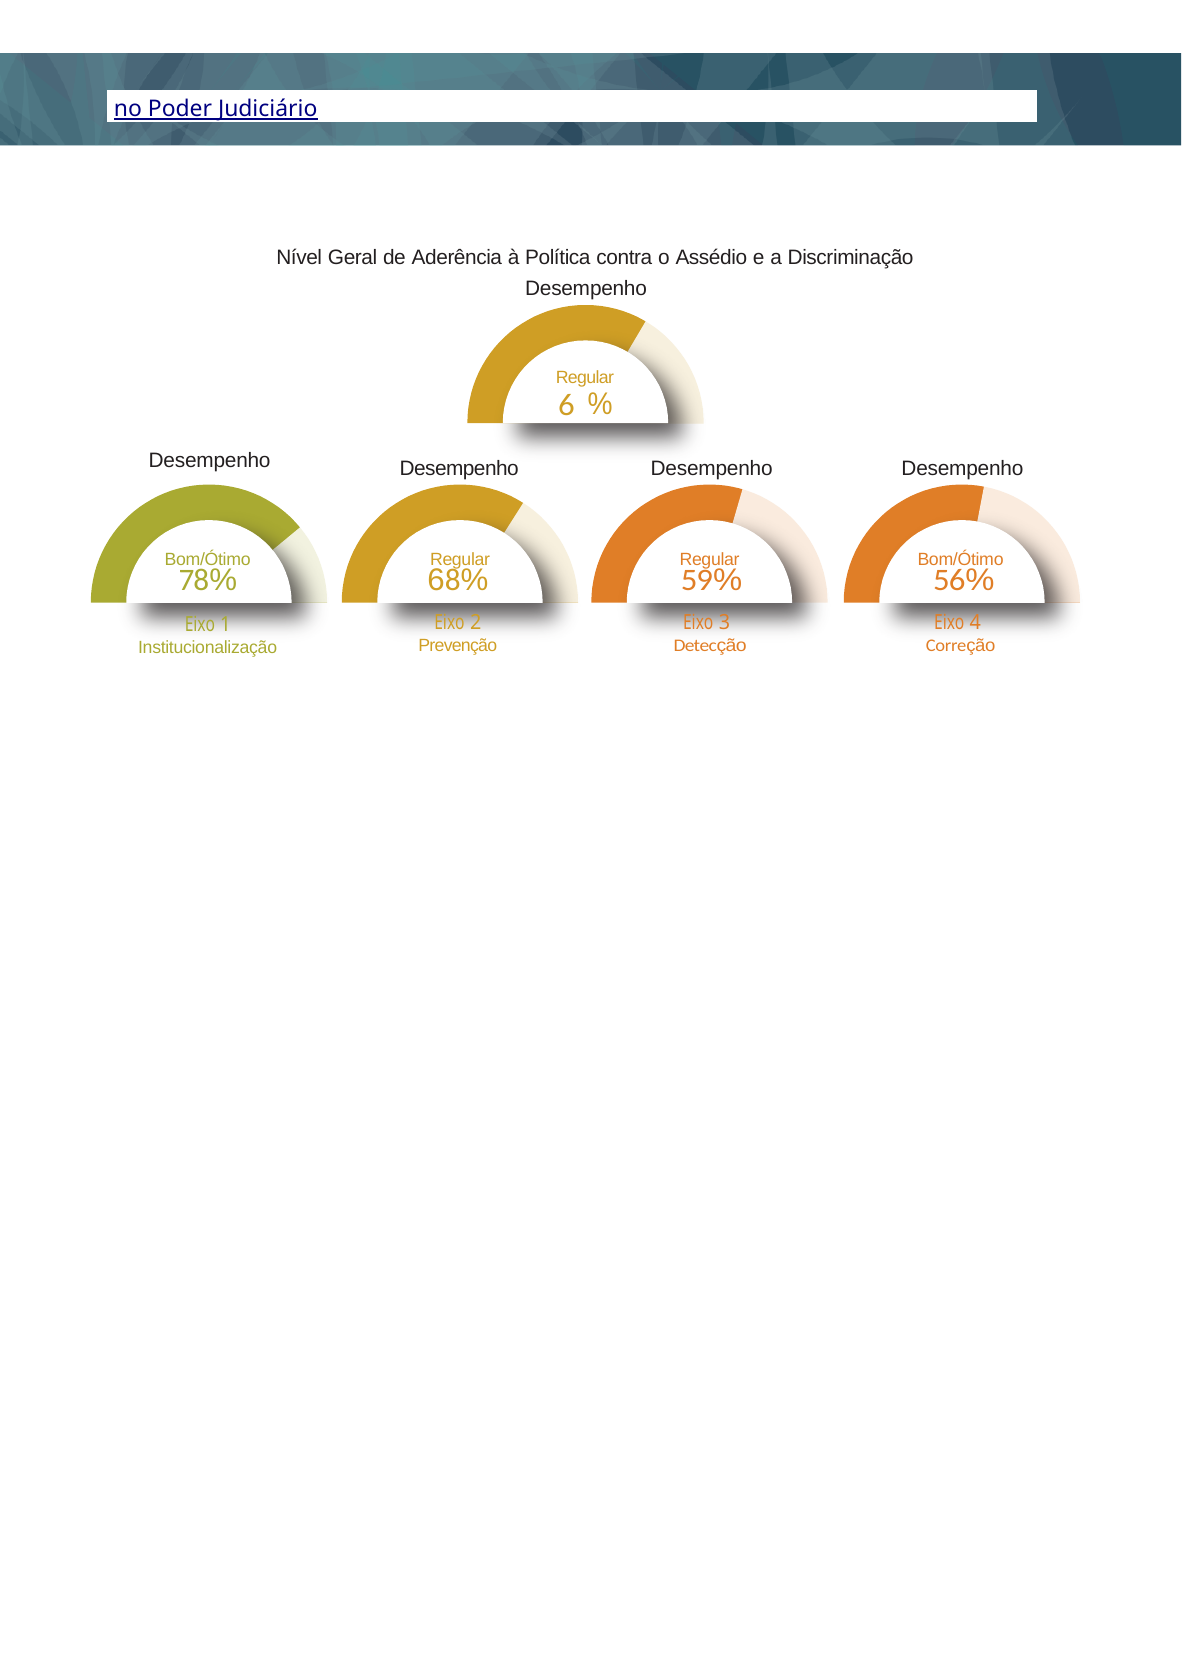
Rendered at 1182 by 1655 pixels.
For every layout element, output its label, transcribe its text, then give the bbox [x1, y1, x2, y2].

text Desempenho [399, 456, 520, 479]
text Desempenho [901, 456, 1181, 479]
text Desempenho [148, 448, 273, 472]
text Desempenho [650, 456, 776, 479]
text Nível Geral de Aderência à Política contra o Assédio e a Discriminação Desempenho [276, 245, 1016, 300]
text % [558, 380, 584, 385]
text 67 [558, 385, 589, 423]
